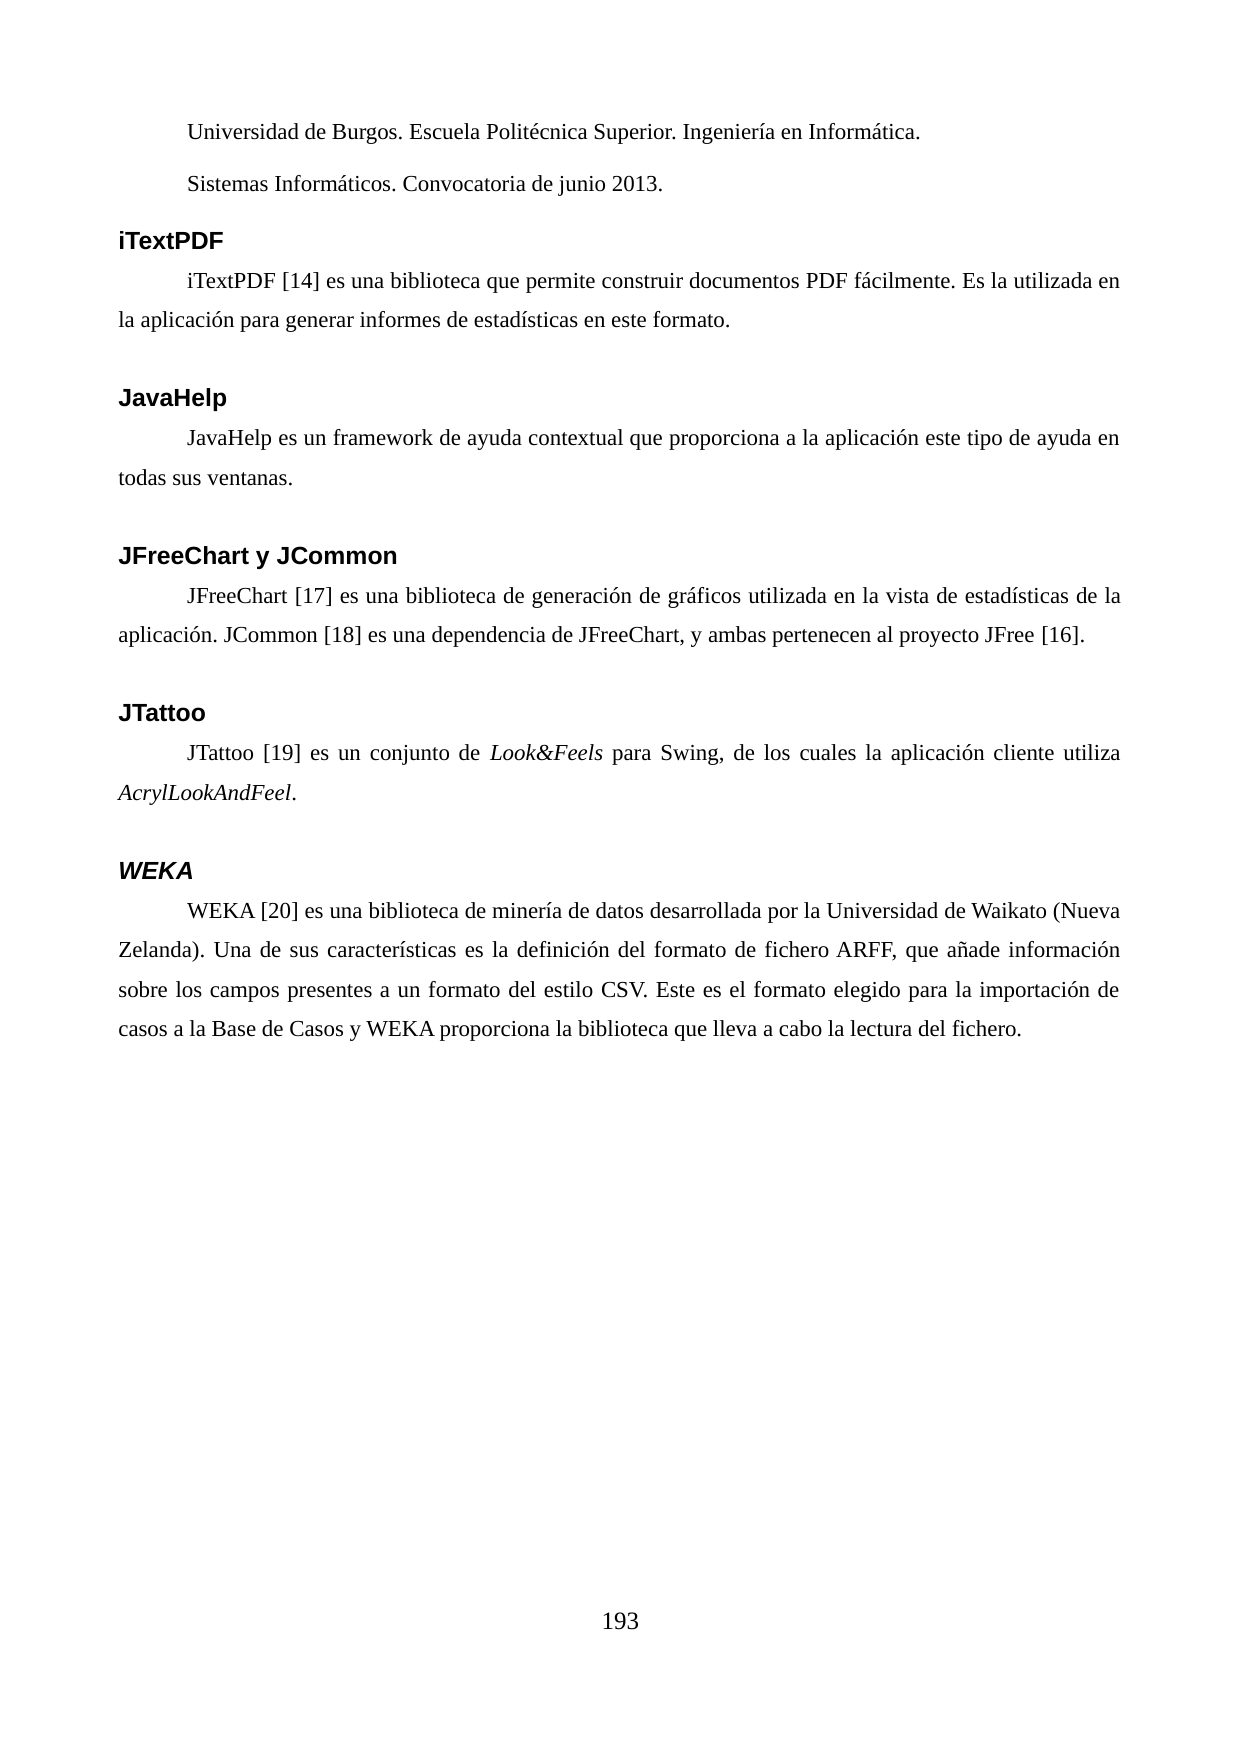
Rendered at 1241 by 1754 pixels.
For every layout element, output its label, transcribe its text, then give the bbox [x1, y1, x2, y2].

subtitle JTattoo [118, 698, 1122, 727]
text JTattoo [19] es un conjunto de Look&Feels para Swing, de los cuales la aplicación cliente utiliza AcrylLookAndFeel. [118, 739, 1122, 805]
subtitle JavaHelp [118, 383, 1122, 412]
text JavaHelp es un framework de ayuda contextual que proporciona a la aplicación este tipo de ayuda en todas sus ventanas. [118, 424, 1122, 490]
text iTextPDF [14] es una biblioteca que permite construir documentos PDF fácilmente. Es la utilizada en la aplicación para generar informes de estadísticas en este formato. [118, 267, 1122, 333]
text WEKA [20] es una biblioteca de minería de datos desarrollada por la Universidad de Waikato (Nueva Zelanda). Una de sus características es la definición del formato de fichero ARFF, que añade información sobre los campos presentes a un formato del estilo CSV. Este es el formato elegido para la importación de casos a la Base de Casos y WEKA proporciona la biblioteca que lleva a cabo la lectura del fichero. [118, 897, 1122, 1042]
subtitle iTextPDF [118, 226, 1122, 254]
text JFreeChart [17] es una biblioteca de generación de gráficos utilizada en la vista de estadísticas de la aplicación. JCommon [18] es una dependencia de JFreeChart, y ambas pertenecen al proyecto JFree [16]. [118, 582, 1122, 648]
subtitle WEKA [118, 856, 1122, 884]
subtitle JFreeChart y JCommon [118, 541, 1122, 569]
